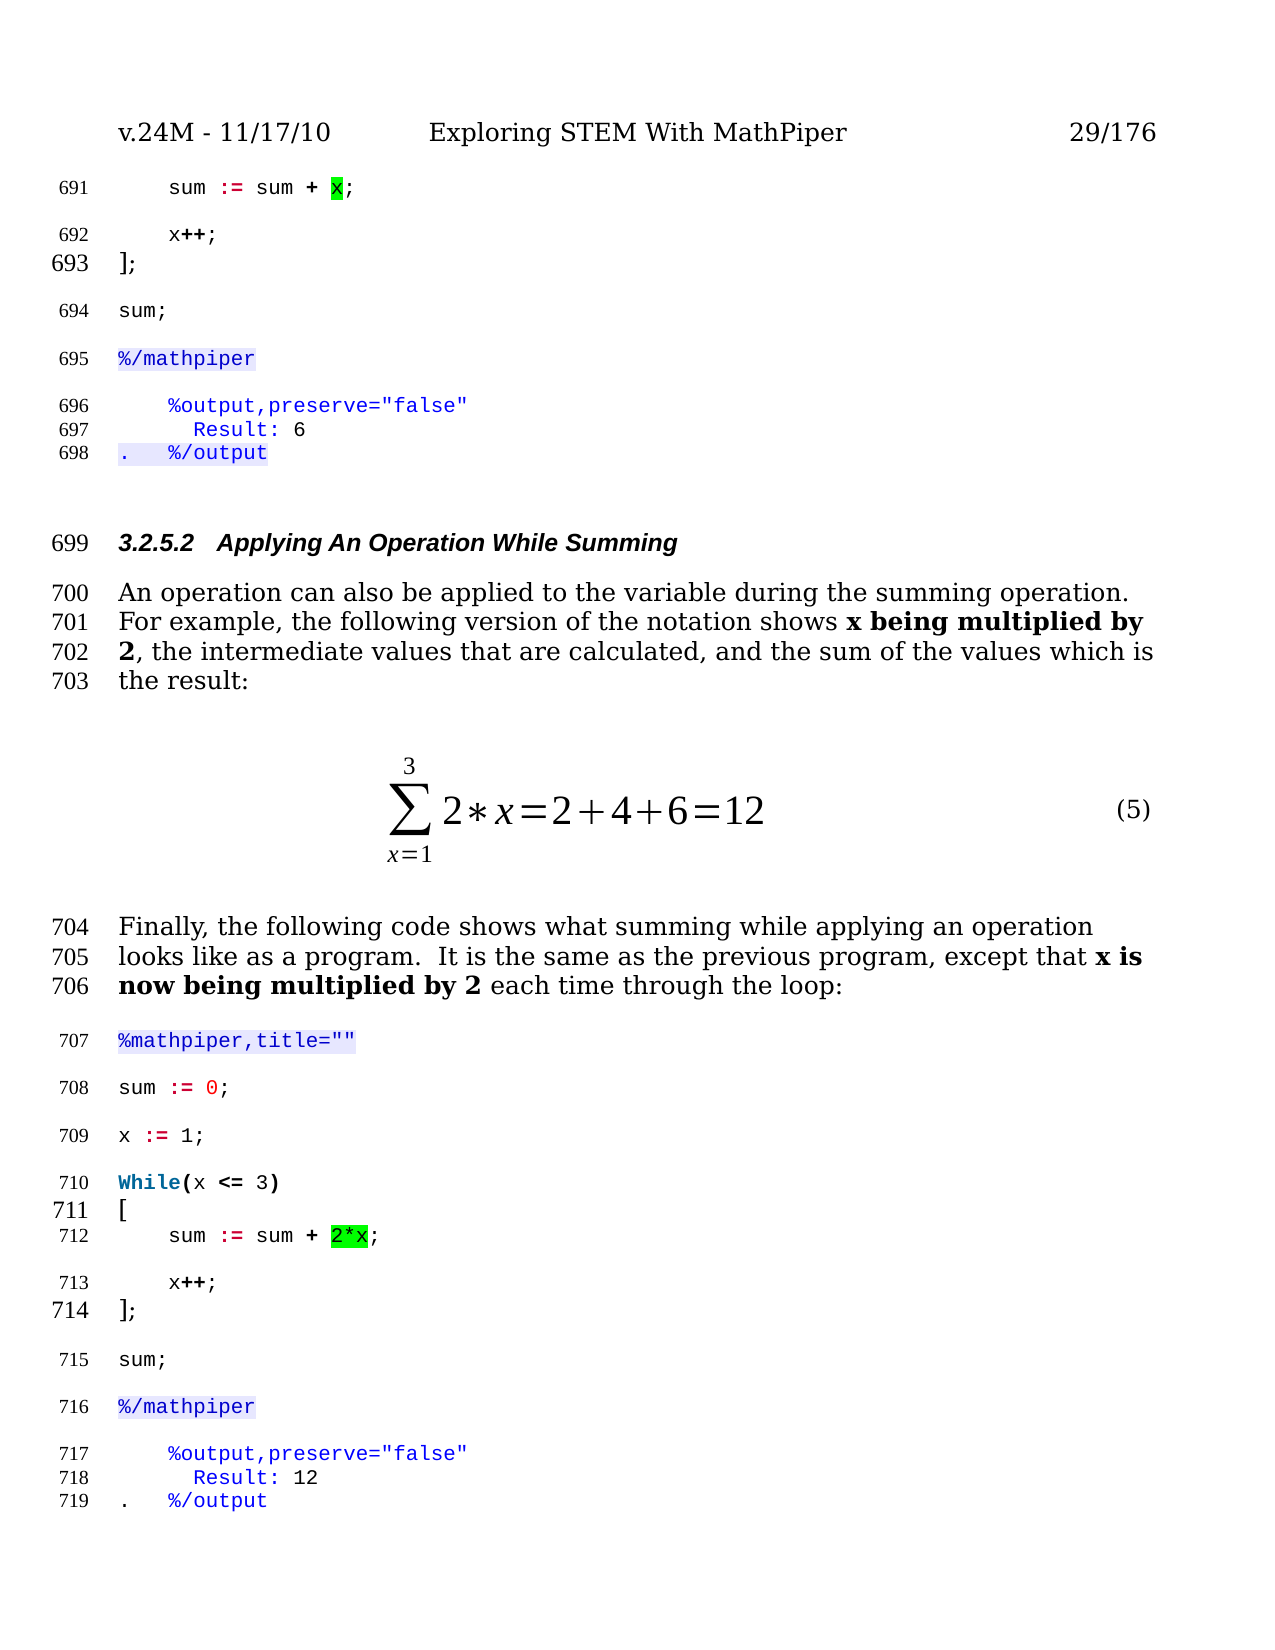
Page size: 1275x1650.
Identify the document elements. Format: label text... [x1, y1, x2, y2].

text %/mathpiper [118, 1396, 1157, 1419]
text An operation can also be applied to the variable during the summing operation. For example, the following version of the notation shows x being multiplied by 2, the intermediate values that are calculated, and the sum of the values which is the result: [118, 578, 1157, 695]
text sum; [118, 301, 1157, 324]
text sum := 0; [118, 1077, 1157, 1101]
text Result: 6 [118, 419, 1157, 442]
text x++; [118, 224, 1157, 248]
text x := 1; [118, 1125, 1157, 1148]
text . %/output [118, 1490, 1157, 1514]
table_header [118, 745, 1041, 874]
subtitle Applying An Operation While Summing [118, 528, 1157, 557]
text While(x <= 3) [118, 1172, 1157, 1196]
text sum := sum + 2*x; [118, 1225, 1157, 1248]
text ]; [118, 248, 1157, 277]
table_header (5) [1041, 745, 1157, 874]
text Finally, the following code shows what summing while applying an operation looks like as a program. It is the same as the previous program, except that x is now being multiplied by 2 each time through the loop: [118, 912, 1157, 1000]
text sum := sum + x; [118, 177, 1157, 200]
text sum; [118, 1348, 1157, 1372]
text %mathpiper,title="" [118, 1030, 1157, 1054]
text %output,preserve="false" [118, 395, 1157, 419]
text %/mathpiper [118, 348, 1157, 371]
text ]; [118, 1296, 1157, 1325]
text [ [118, 1196, 1157, 1225]
text Result: 12 [118, 1467, 1157, 1490]
text x++; [118, 1272, 1157, 1296]
text %output,preserve="false" [118, 1443, 1157, 1467]
text . %/output [118, 442, 1157, 466]
